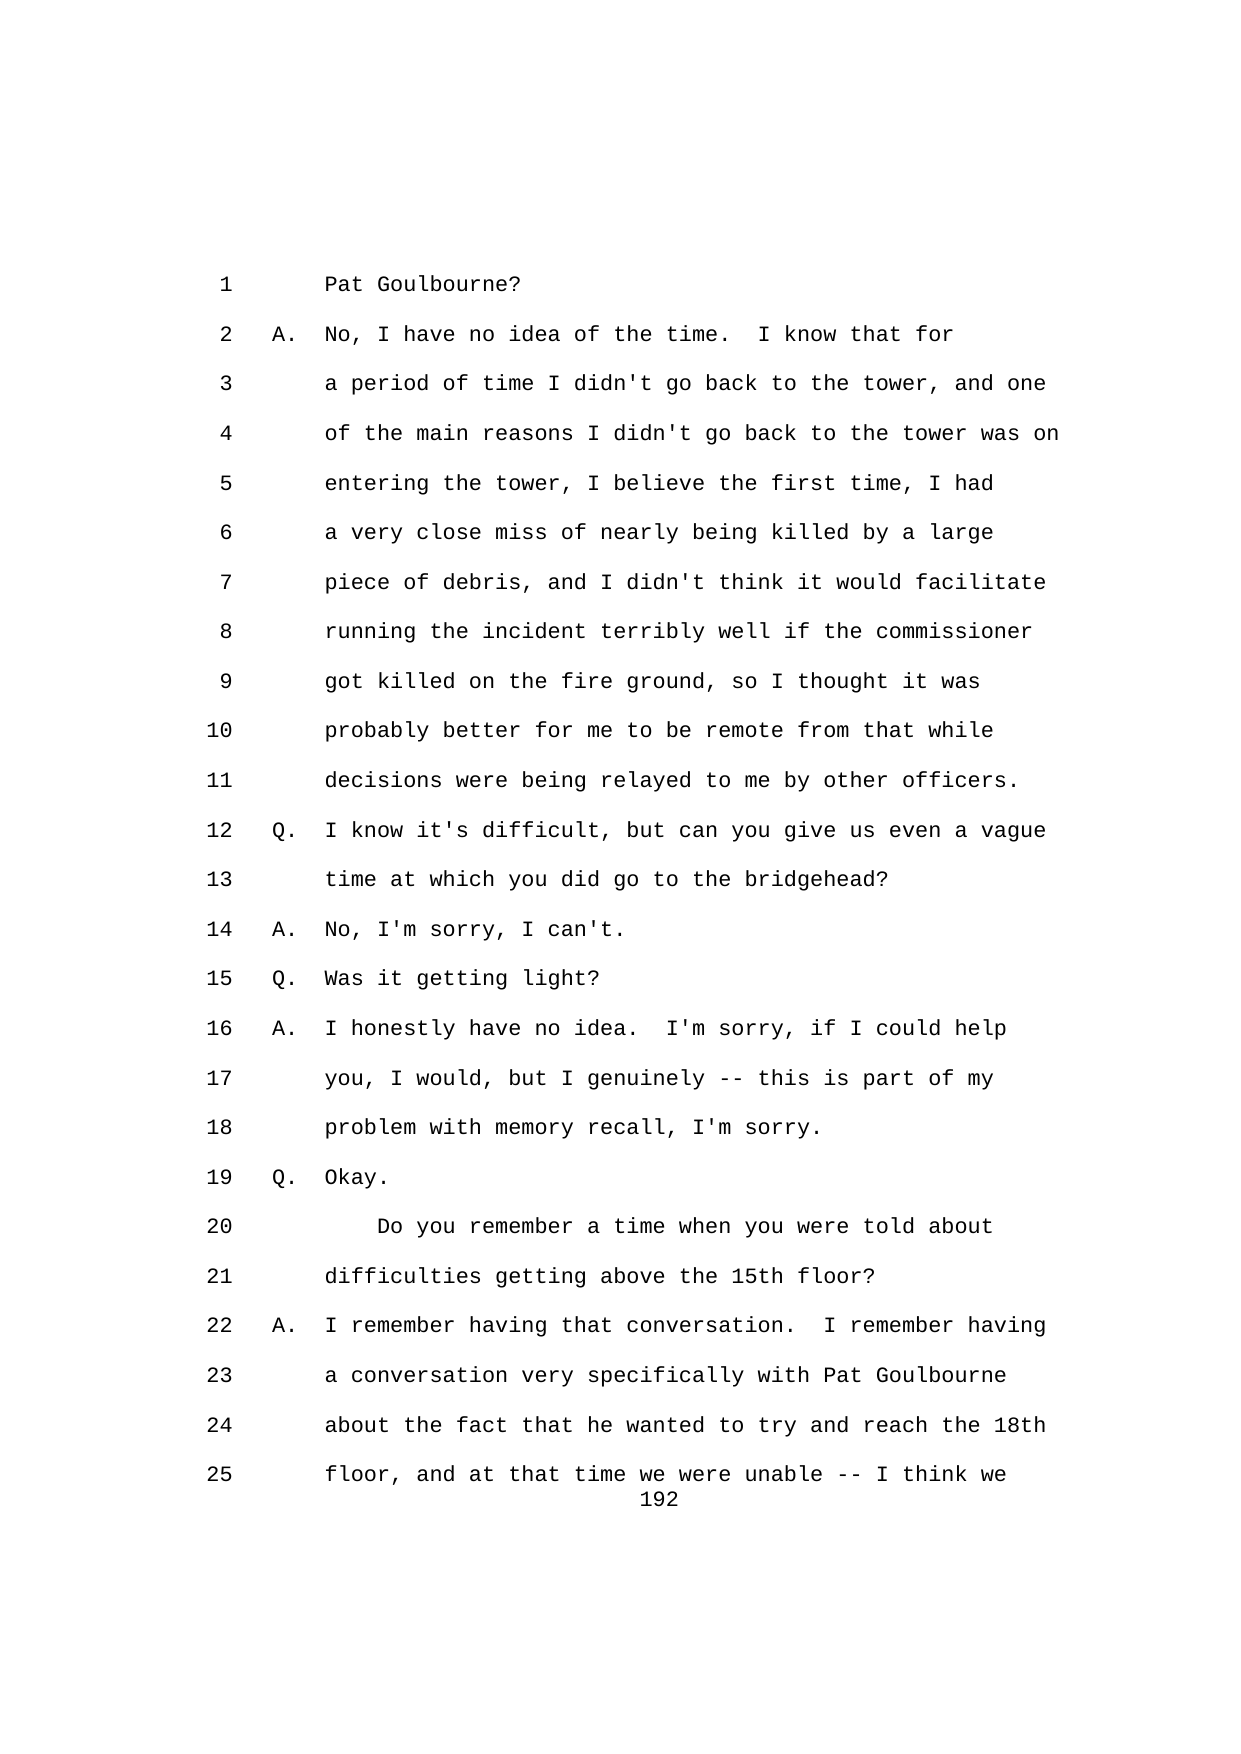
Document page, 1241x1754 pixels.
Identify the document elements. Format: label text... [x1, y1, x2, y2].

text 23 a conversation very specifically with Pat Goulbourne [75, 1364, 1165, 1389]
text 24 about the fact that he wanted to try and reach the 18th [75, 1414, 1165, 1438]
text 17 you, I would, but I genuinely -- this is part of my [75, 1067, 1165, 1091]
text 7 piece of debris, and I didn't think it would facilitate [75, 571, 1165, 596]
text 10 probably better for me to be remote from that while [75, 719, 1165, 744]
text 22 A. I remember having that conversation. I remember having [75, 1314, 1165, 1339]
text 21 difficulties getting above the 15th floor? [75, 1265, 1165, 1290]
text 9 got killed on the fire ground, so I thought it was [75, 670, 1165, 695]
text 20 Do you remember a time when you were told about [75, 1215, 1165, 1240]
text 19 Q. Okay. [75, 1166, 1165, 1191]
text 3 a period of time I didn't go back to the tower, and one [75, 372, 1165, 397]
text 8 running the incident terribly well if the commissioner [75, 620, 1165, 645]
text 14 A. No, I'm sorry, I can't. [75, 918, 1165, 943]
text 13 time at which you did go to the bridgehead? [75, 868, 1165, 893]
text 12 Q. I know it's difficult, but can you give us even a vague [75, 819, 1165, 843]
text 25 floor, and at that time we were unable -- I think we [75, 1463, 1165, 1488]
text 1 Pat Goulbourne? [75, 273, 1165, 298]
text 2 A. No, I have no idea of the time. I know that for [75, 323, 1165, 348]
text 15 Q. Was it getting light? [75, 967, 1165, 992]
text 6 a very close miss of nearly being killed by a large [75, 521, 1165, 546]
text 5 entering the tower, I believe the first time, I had [75, 472, 1165, 496]
text 192 [75, 1488, 1165, 1513]
text 11 decisions were being relayed to me by other officers. [75, 769, 1165, 794]
text 16 A. I honestly have no idea. I'm sorry, if I could help [75, 1017, 1165, 1042]
text 4 of the main reasons I didn't go back to the tower was on [75, 422, 1165, 447]
text 18 problem with memory recall, I'm sorry. [75, 1116, 1165, 1141]
